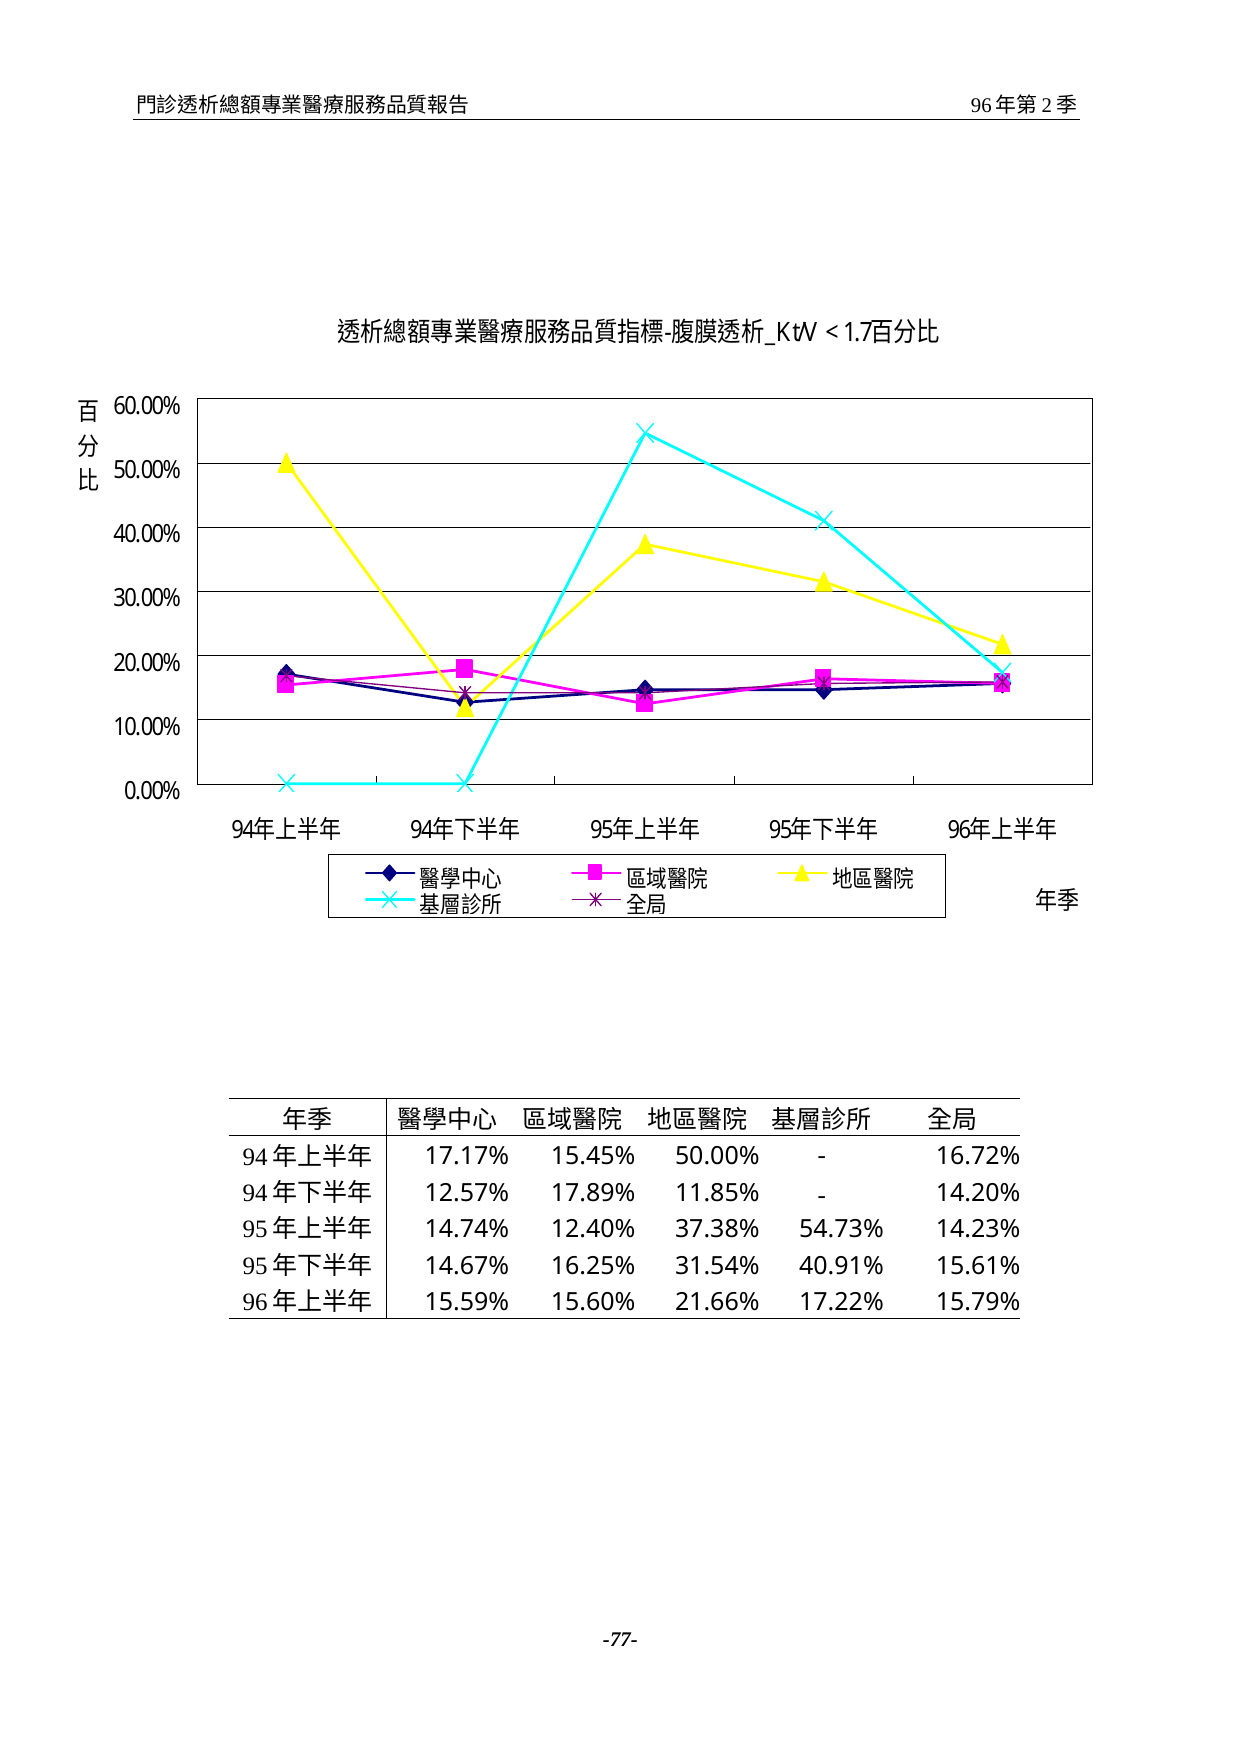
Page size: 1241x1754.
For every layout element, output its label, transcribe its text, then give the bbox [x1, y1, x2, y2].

table_cell 96年上半年 [229, 1281, 386, 1318]
table_cell 40.91% [759, 1245, 883, 1281]
table_header 醫學中心 [387, 1099, 509, 1135]
table_cell 17.17% [387, 1136, 509, 1173]
table_cell 16.25% [509, 1245, 635, 1281]
table_cell 15.45% [509, 1136, 635, 1173]
table_header 地區醫院 [635, 1099, 759, 1135]
table_cell 94年下半年 [229, 1173, 386, 1209]
table_cell 12.57% [387, 1173, 509, 1209]
table_cell 11.85% [635, 1173, 759, 1209]
table_cell 14.74% [387, 1209, 509, 1245]
table_cell - [759, 1173, 883, 1209]
table_cell 95年下半年 [229, 1245, 386, 1281]
table_cell 14.23% [884, 1209, 1020, 1245]
table_cell 54.73% [759, 1209, 883, 1245]
table_cell 16.72% [884, 1136, 1020, 1173]
table_cell - [759, 1136, 883, 1173]
table_cell 17.22% [759, 1281, 883, 1318]
table_cell 17.89% [509, 1173, 635, 1209]
table_cell 95年上半年 [229, 1209, 386, 1245]
table_header 基層診所 [759, 1099, 883, 1135]
table_cell 37.38% [635, 1209, 759, 1245]
table_cell 14.20% [884, 1173, 1020, 1209]
table_cell 15.59% [387, 1281, 509, 1318]
table_cell 12.40% [509, 1209, 635, 1245]
table_cell 15.79% [884, 1281, 1020, 1318]
table_cell 14.67% [387, 1245, 509, 1281]
table_cell 50.00% [635, 1136, 759, 1173]
table_header 年季 [229, 1099, 386, 1135]
table_header 全局 [884, 1099, 1020, 1135]
table_cell 94年上半年 [229, 1136, 386, 1173]
table_cell 21.66% [635, 1281, 759, 1318]
table_cell 15.61% [884, 1245, 1020, 1281]
table_header 區域醫院 [509, 1099, 635, 1135]
table_cell 31.54% [635, 1245, 759, 1281]
table_cell 15.60% [509, 1281, 635, 1318]
